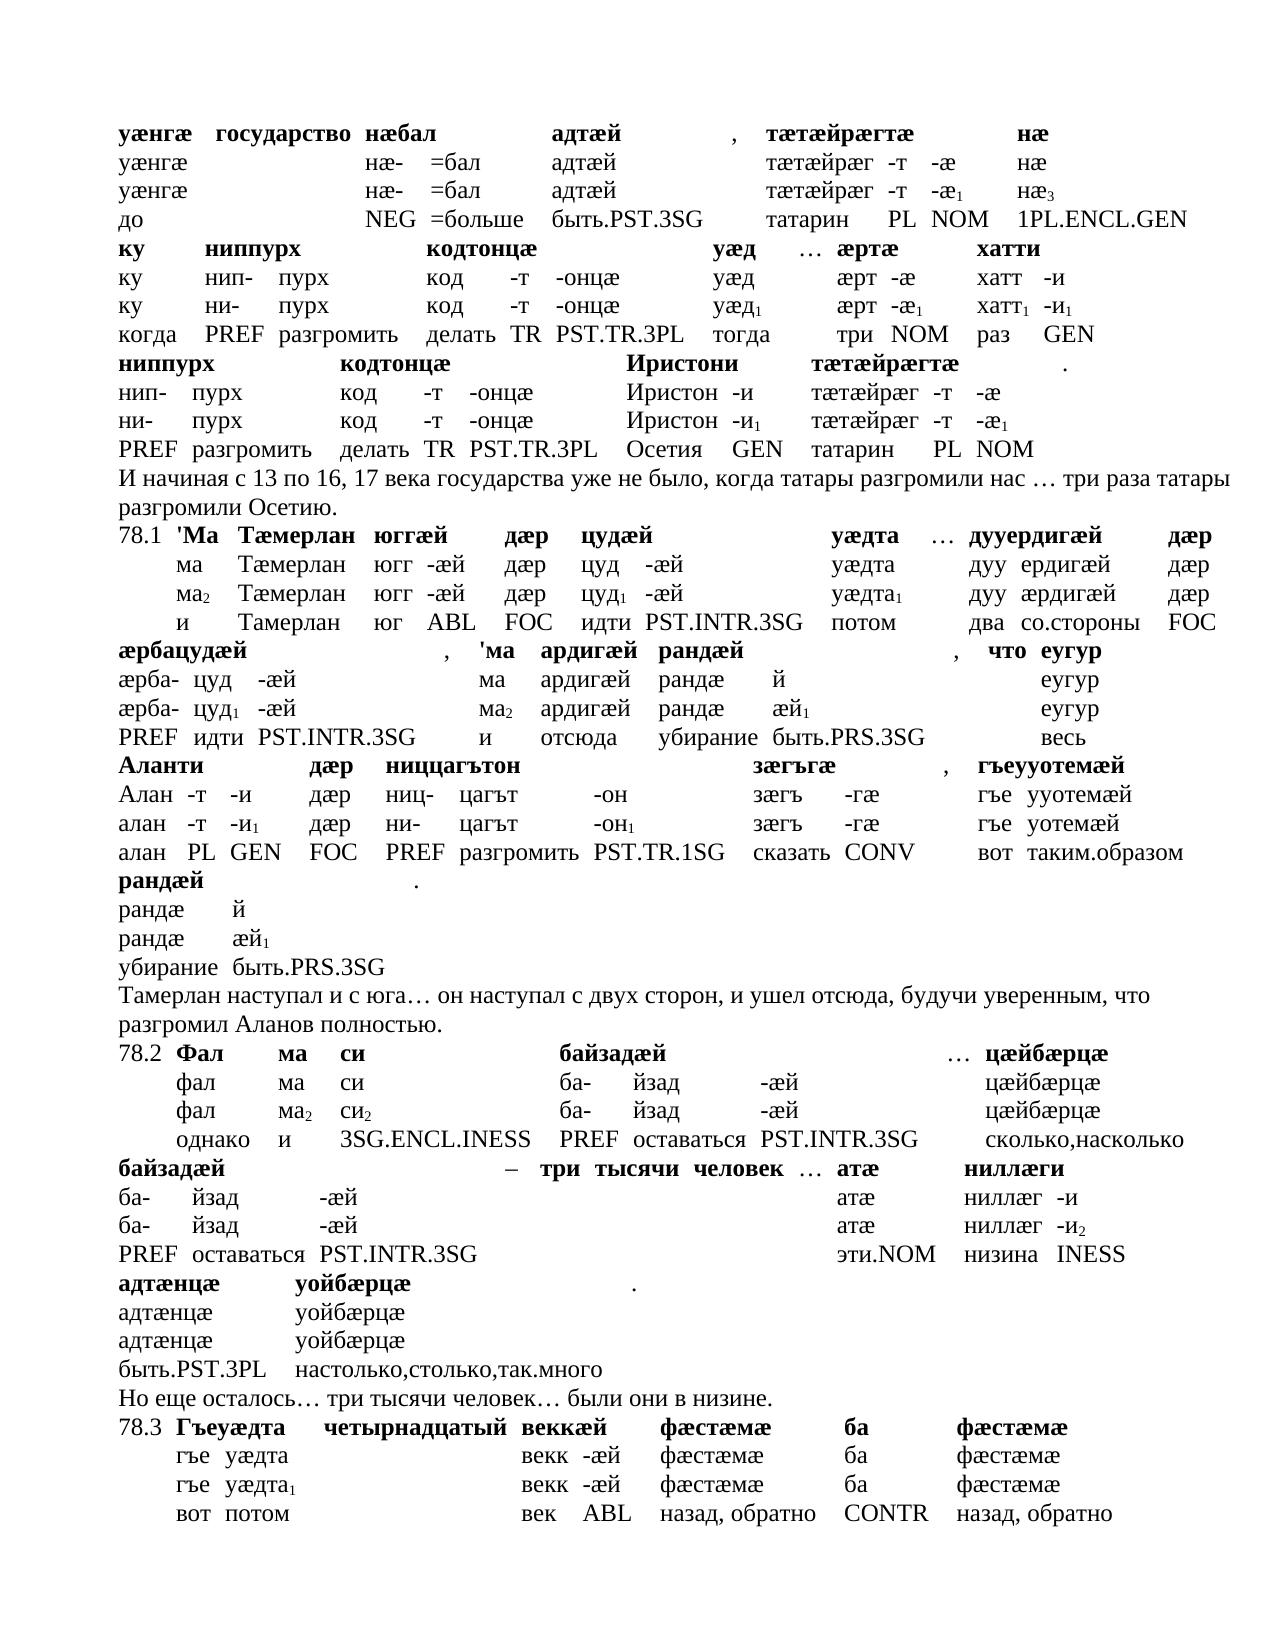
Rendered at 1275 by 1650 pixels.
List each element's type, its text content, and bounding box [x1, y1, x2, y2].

text PREF [204, 319, 264, 348]
text югг [374, 549, 413, 578]
text гъеууотемæй [978, 751, 1197, 779]
text нæ [1017, 118, 1202, 147]
text век [521, 1498, 568, 1527]
text 'Ма [176, 521, 224, 549]
text тæтæйрæг [766, 176, 874, 204]
text CONTR [844, 1498, 929, 1527]
text -æ1 [931, 176, 989, 204]
text хатт [977, 262, 1029, 291]
text ба- [559, 1067, 619, 1096]
text -и [230, 779, 281, 808]
text нæ- [365, 176, 416, 204]
text уæнгæ [118, 147, 188, 176]
text пурх [192, 377, 312, 406]
text цуд1 [193, 693, 244, 722]
text уæнгæ [118, 176, 188, 204]
text TR [423, 434, 455, 463]
text ба [844, 1469, 929, 1498]
text уойбæрцæ [295, 1297, 603, 1326]
text зæгъгæ [753, 751, 929, 779]
text цæйбæрцæ [985, 1038, 1198, 1067]
text цæйбæрцæ [985, 1096, 1184, 1124]
text -т [510, 262, 542, 291]
text йзад [192, 1182, 305, 1211]
text быть.PRS.3SG [232, 952, 386, 981]
text – [505, 1153, 526, 1182]
text байзадæй [559, 1038, 932, 1067]
text ма [278, 1038, 326, 1067]
text тогда [713, 319, 770, 348]
text ниццагътон [385, 751, 739, 779]
text однако [176, 1124, 250, 1153]
text Иристон [626, 406, 718, 434]
text тæтæйрæг [811, 406, 919, 434]
text атæ [837, 1153, 950, 1182]
text -æ [891, 262, 949, 291]
text оставаться [192, 1239, 305, 1268]
text NEG [365, 204, 416, 233]
text рандæй [118, 866, 399, 894]
text æй1 [772, 693, 926, 722]
text -и1 [230, 808, 281, 837]
text рандæ [658, 664, 758, 693]
text … [946, 1038, 971, 1067]
text -æй [645, 578, 803, 607]
text 'ма [478, 636, 527, 664]
text æрт [837, 291, 877, 319]
text уæд [713, 262, 770, 291]
text -он [593, 779, 725, 808]
text уæдта [831, 549, 902, 578]
text гъе [176, 1469, 211, 1498]
text -т [933, 406, 962, 434]
text . [1062, 348, 1083, 377]
text уæд1 [713, 291, 770, 319]
text ниц- [385, 779, 445, 808]
text . [631, 1268, 652, 1297]
text дуу [969, 549, 1007, 578]
text гъе [978, 808, 1013, 837]
text PREF [118, 434, 178, 463]
text быть.PST.3SG [551, 204, 703, 233]
text -т [888, 147, 917, 176]
text PREF [385, 837, 445, 866]
text дæр [1168, 578, 1217, 607]
text тæтæйрæг [811, 377, 919, 406]
text Осетия [626, 434, 718, 463]
text Иристони [626, 348, 797, 377]
text -æй [319, 1182, 478, 1211]
text -т [423, 377, 455, 406]
text веккæй [521, 1412, 646, 1441]
text æрба- [118, 693, 179, 722]
text PL [888, 204, 917, 233]
text -и2 [1056, 1211, 1126, 1239]
text ниллæги [964, 1153, 1140, 1182]
text ердигæй [1021, 549, 1140, 578]
text FOC [504, 607, 553, 636]
text атæ [837, 1182, 936, 1211]
text татарин [811, 434, 919, 463]
text настолько,столько,так.много [295, 1354, 603, 1383]
text æртæ [837, 233, 963, 262]
text вот [978, 837, 1013, 866]
text фал [176, 1096, 250, 1124]
text нæбал [365, 118, 538, 147]
text уæдта1 [225, 1469, 296, 1498]
text -æй [319, 1211, 478, 1239]
text векк [521, 1469, 568, 1498]
text -т [423, 406, 455, 434]
text ку [118, 233, 191, 262]
text FOC [1168, 607, 1217, 636]
text ABL [427, 607, 477, 636]
text уæд [713, 233, 784, 262]
text рандæ [118, 923, 218, 952]
text тæтæйрæг [766, 147, 874, 176]
text æрба- [118, 664, 179, 693]
text человек [693, 1153, 784, 1182]
text PREF [559, 1124, 619, 1153]
text назад, обратно [660, 1498, 816, 1527]
text фæстæмæ [660, 1441, 816, 1469]
text атæ [837, 1211, 936, 1239]
text йзад [633, 1096, 746, 1124]
text ма2 [278, 1096, 312, 1124]
text -æй [582, 1441, 632, 1469]
text зæгъ [753, 808, 831, 837]
text назад, обратно [956, 1498, 1113, 1527]
text убирание [658, 722, 758, 751]
text нип- [204, 262, 264, 291]
text йзад [192, 1211, 305, 1239]
text си2 [340, 1096, 532, 1124]
text PST.INTR.3SG [645, 607, 803, 636]
text фал [176, 1067, 250, 1096]
text потом [831, 607, 902, 636]
text -т [888, 176, 917, 204]
text ардигæй [540, 636, 644, 664]
text уойбæрцæ [295, 1326, 603, 1354]
text Тæмерлан [238, 578, 346, 607]
text … [798, 1153, 823, 1182]
text адтæй [551, 147, 703, 176]
text CONV [844, 837, 915, 866]
text дæр [504, 521, 567, 549]
text три [837, 319, 877, 348]
text PL [933, 434, 962, 463]
text рандæ [118, 894, 218, 923]
text низина [964, 1239, 1043, 1268]
text код [340, 406, 409, 434]
text ниппурх [204, 233, 412, 262]
text ни- [118, 406, 178, 434]
text си [340, 1067, 532, 1096]
text алан [118, 837, 173, 866]
text =бал [430, 147, 524, 176]
text четырнадцатый [324, 1412, 507, 1441]
text PREF [118, 1239, 178, 1268]
text -æй [427, 549, 477, 578]
text ку [118, 291, 177, 319]
text -онцæ [556, 291, 685, 319]
text дуу [969, 578, 1007, 607]
text Но еще осталось… три тысячи человек… были они в низине. [118, 1383, 1249, 1412]
text пурх [192, 406, 312, 434]
text PST.INTR.3SG [258, 722, 416, 751]
text раз [977, 319, 1029, 348]
text идти [193, 722, 244, 751]
text ба- [559, 1096, 619, 1124]
text уæдта [831, 521, 916, 549]
text NOM [891, 319, 949, 348]
text разгромить [459, 837, 579, 866]
text дæр [1168, 549, 1217, 578]
text ни- [204, 291, 264, 319]
text PL [187, 837, 216, 866]
text ба [844, 1412, 943, 1441]
text 78.3 [118, 1412, 162, 1441]
text дæр [1168, 521, 1230, 549]
text идти [581, 607, 631, 636]
text ба- [118, 1211, 178, 1239]
text уæнгæ [118, 118, 202, 147]
text дæр [504, 578, 553, 607]
text =бал [430, 176, 524, 204]
text PREF [118, 722, 179, 751]
text ABL [582, 1498, 632, 1527]
text код [340, 377, 409, 406]
text цуд [581, 549, 631, 578]
text -он1 [593, 808, 725, 837]
text ардигæй [540, 664, 631, 693]
text отсюда [540, 722, 631, 751]
text оставаться [633, 1124, 746, 1153]
text югг [374, 578, 413, 607]
text хатти [977, 233, 1108, 262]
text татарин [766, 204, 874, 233]
text три [540, 1153, 581, 1182]
text ба [844, 1441, 929, 1469]
text Тамерлан [238, 607, 346, 636]
text ма2 [478, 693, 513, 722]
text й [772, 664, 926, 693]
text -гæ [844, 808, 915, 837]
text FOC [309, 837, 358, 866]
text тысячи [594, 1153, 679, 1182]
text фæстæмæ [956, 1412, 1127, 1441]
text -и [732, 377, 783, 406]
text когда [118, 319, 177, 348]
text фæстæмæ [660, 1412, 830, 1441]
text Тæмерлан [238, 549, 346, 578]
text -æ [976, 377, 1034, 406]
text GEN [230, 837, 281, 866]
text æрт [837, 262, 877, 291]
text PST.TR.1SG [593, 837, 725, 866]
text кодтонцæ [426, 233, 699, 262]
text NOM [931, 204, 989, 233]
text фæстæмæ [956, 1441, 1113, 1469]
text гъе [176, 1441, 211, 1469]
text Иристон [626, 377, 718, 406]
text -æй [760, 1067, 919, 1096]
text таким.образом [1027, 837, 1183, 866]
text -т [187, 779, 216, 808]
text адтæнцæ [118, 1268, 281, 1297]
text сказать [753, 837, 831, 866]
text алан [118, 808, 173, 837]
text ма2 [176, 578, 210, 607]
text … [798, 233, 823, 262]
text и [478, 722, 513, 751]
text уæдта [225, 1441, 296, 1469]
text Алан [118, 779, 173, 808]
text И начиная с 13 по 16, 17 века государства уже не было, когда татары разгромили нас … три раза татары разгромили Осетию. [118, 463, 1249, 521]
text -æ [931, 147, 989, 176]
text æрдигæй [1021, 578, 1140, 607]
text зæгъ [753, 779, 831, 808]
text еугур [1041, 636, 1113, 664]
text адтæнцæ [118, 1297, 267, 1326]
text PST.TR.3PL [556, 319, 685, 348]
text TR [510, 319, 542, 348]
text пурх [278, 262, 399, 291]
text ма [176, 549, 210, 578]
text код [426, 291, 496, 319]
text цæйбæрцæ [985, 1067, 1184, 1096]
text нип- [118, 377, 178, 406]
text , [953, 636, 974, 664]
text весь [1041, 722, 1099, 751]
text делать [426, 319, 496, 348]
text ардигæй [540, 693, 631, 722]
text -æй [645, 549, 803, 578]
text и [176, 607, 210, 636]
text дæр [504, 549, 553, 578]
text GEN [1043, 319, 1095, 348]
text быть.PRS.3SG [772, 722, 926, 751]
text -æй [427, 578, 477, 607]
text фæстæмæ [956, 1469, 1113, 1498]
text разгромить [192, 434, 312, 463]
text й [232, 894, 386, 923]
text -онцæ [469, 406, 598, 434]
text -т [187, 808, 216, 837]
text нæ- [365, 147, 416, 176]
text адтæй [551, 176, 703, 204]
text æрбацудæй [118, 636, 430, 664]
text ни- [385, 808, 445, 837]
text , [731, 118, 752, 147]
text цуд1 [581, 578, 631, 607]
text ниллæг [964, 1182, 1043, 1211]
text делать [340, 434, 409, 463]
text цагът [459, 808, 579, 837]
text 78.1 [118, 521, 162, 549]
text PST.INTR.3SG [319, 1239, 478, 1268]
text ууотемæй [1027, 779, 1183, 808]
text юггæй [374, 521, 491, 549]
text тæтæйрæгтæ [766, 118, 1003, 147]
text уойбæрцæ [295, 1268, 617, 1297]
text -и1 [732, 406, 783, 434]
text . [413, 866, 434, 894]
text йзад [633, 1067, 746, 1096]
text GEN [732, 434, 783, 463]
text Тамерлан наступал и с юга… он наступал с двух сторон, и ушел отсюда, будучи уверенным, что разгромил Аланов полностью. [118, 981, 1249, 1038]
text -т [933, 377, 962, 406]
text вот [176, 1498, 211, 1527]
text цагът [459, 779, 579, 808]
text 1PL.ENCL.GEN [1017, 204, 1188, 233]
text еугур [1041, 693, 1099, 722]
text ку [118, 262, 177, 291]
text ниллæг [964, 1211, 1043, 1239]
text хатт1 [977, 291, 1029, 319]
text быть.PST.3PL [118, 1354, 267, 1383]
text рандæй [658, 636, 939, 664]
text тæтæйрæгтæ [811, 348, 1048, 377]
text еугур [1041, 664, 1099, 693]
text -æй [760, 1096, 919, 1124]
text адтæнцæ [118, 1326, 267, 1354]
text нæ [1017, 147, 1188, 176]
text , [444, 636, 465, 664]
text адтæй [551, 118, 717, 147]
text -гæ [844, 779, 915, 808]
text -и [1056, 1182, 1126, 1211]
text байзадæй [118, 1153, 491, 1182]
text -æй [258, 693, 416, 722]
text ма [278, 1067, 312, 1096]
text -т [510, 291, 542, 319]
text Гъеуæдта [176, 1412, 310, 1441]
text … [930, 521, 955, 549]
text -онцæ [469, 377, 598, 406]
text векк [521, 1441, 568, 1469]
text -æ1 [976, 406, 1034, 434]
text -æй [582, 1469, 632, 1498]
text государство [215, 118, 351, 147]
text NOM [976, 434, 1034, 463]
text Аланти [118, 751, 295, 779]
text разгромить [278, 319, 399, 348]
text æй1 [232, 923, 386, 952]
text дæр [309, 779, 358, 808]
text цудæй [581, 521, 817, 549]
text -æй [258, 664, 416, 693]
text пурх [278, 291, 399, 319]
text уæдта1 [831, 578, 902, 607]
text до [118, 204, 188, 233]
text нæ3 [1017, 176, 1188, 204]
text -и [1043, 262, 1095, 291]
text =больше [430, 204, 524, 233]
text цуд [193, 664, 244, 693]
text что [988, 636, 1027, 664]
text , [943, 751, 964, 779]
text INESS [1056, 1239, 1126, 1268]
text Тæмерлан [238, 521, 360, 549]
text Фал [176, 1038, 264, 1067]
text дæр [309, 751, 372, 779]
text -æ1 [891, 291, 949, 319]
text юг [374, 607, 413, 636]
text -онцæ [556, 262, 685, 291]
text 78.2 [118, 1038, 162, 1067]
text PST.INTR.3SG [760, 1124, 919, 1153]
text си [340, 1038, 545, 1067]
text эти.NOM [837, 1239, 936, 1268]
text -и1 [1043, 291, 1095, 319]
text убирание [118, 952, 218, 981]
text PST.TR.3PL [469, 434, 598, 463]
text ма [478, 664, 513, 693]
text со.стороны [1021, 607, 1140, 636]
text 3SG.ENCL.INESS [340, 1124, 532, 1153]
text гъе [978, 779, 1013, 808]
text кодтонцæ [340, 348, 612, 377]
text два [969, 607, 1007, 636]
text ба- [118, 1182, 178, 1211]
text фæстæмæ [660, 1469, 816, 1498]
text ниппурх [118, 348, 326, 377]
text потом [225, 1498, 296, 1527]
text дæр [309, 808, 358, 837]
text уотемæй [1027, 808, 1183, 837]
text сколько,насколько [985, 1124, 1184, 1153]
text код [426, 262, 496, 291]
text и [278, 1124, 312, 1153]
text рандæ [658, 693, 758, 722]
text дууердигæй [969, 521, 1154, 549]
